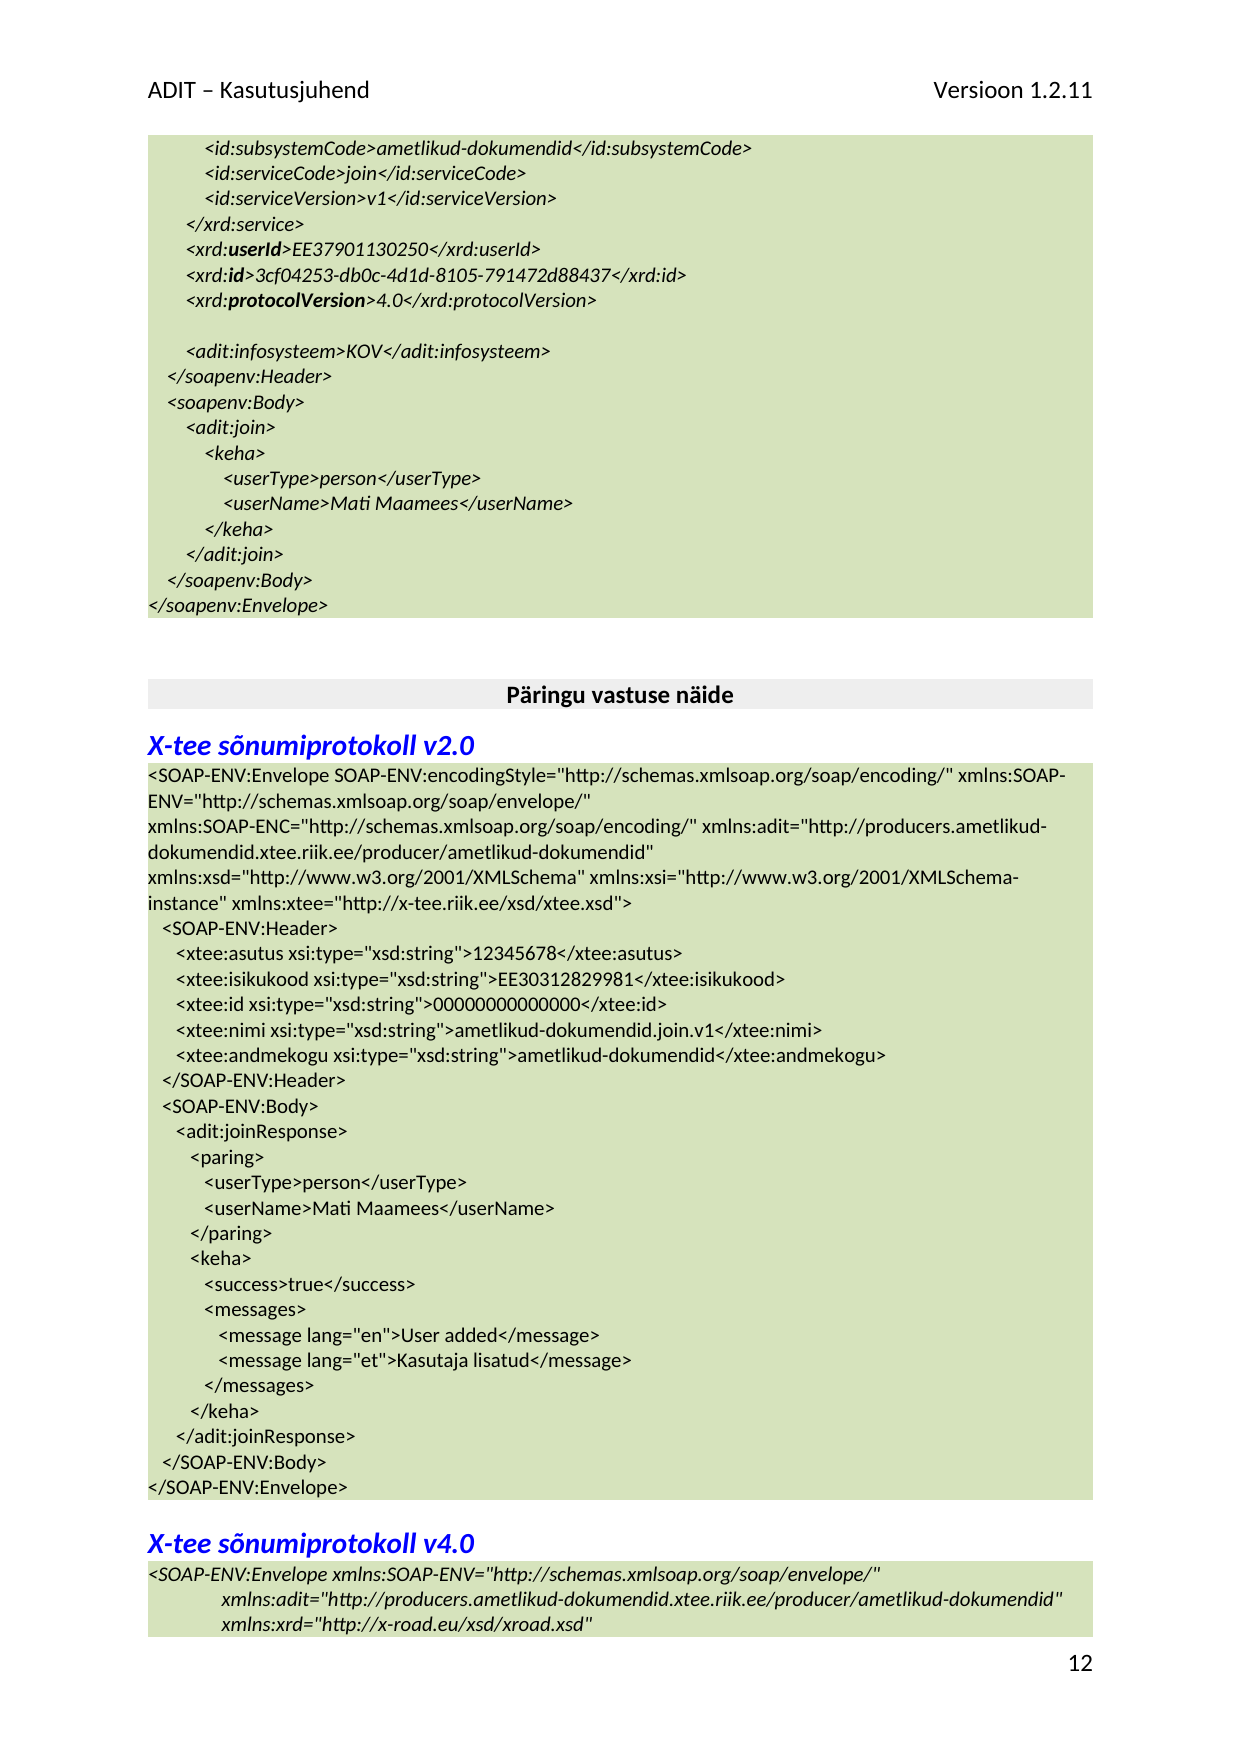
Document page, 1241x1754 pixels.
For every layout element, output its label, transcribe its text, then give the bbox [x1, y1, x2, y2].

text <xrd:userId>EE37901130250</xrd:userId> [148, 236, 1093, 262]
text <message lang="et">Kasutaja lisatud</message> [148, 1347, 1093, 1373]
text X-tee sõnumiprotokoll v4.0 [148, 1525, 1093, 1561]
text </soapenv:Envelope> [148, 592, 1093, 618]
text <xrd:id>3cf04253-db0c-4d1d-8105-791472d88437</xrd:id> [148, 262, 1093, 287]
text </keha> [148, 1398, 1093, 1423]
text <message lang="en">User added</message> [148, 1322, 1093, 1347]
text <id:subsystemCode>ametlikud-dokumendid</id:subsystemCode> [148, 135, 1093, 160]
text <SOAP-ENV:Body> [148, 1093, 1093, 1118]
text </adit:join> [148, 541, 1093, 567]
text </SOAP-ENV:Envelope> [148, 1474, 1093, 1500]
text <xtee:andmekogu xsi:type="xsd:string">ametlikud-dokumendid</xtee:andmekogu> [148, 1042, 1093, 1068]
text Päringu vastuse näide [148, 679, 1093, 709]
text <messages> [148, 1296, 1093, 1322]
text xmlns:xrd="http://x-road.eu/xsd/xroad.xsd" [148, 1612, 1093, 1637]
text <adit:join> [148, 414, 1093, 440]
text </keha> [148, 516, 1093, 541]
text <userName>Mati Maamees</userName> [148, 1195, 1093, 1220]
text <adit:joinResponse> [148, 1118, 1093, 1144]
text <xtee:asutus xsi:type="xsd:string">12345678</xtee:asutus> [148, 941, 1093, 966]
text </SOAP-ENV:Body> [148, 1449, 1093, 1474]
text <SOAP-ENV:Header> [148, 915, 1093, 941]
text <soapenv:Body> [148, 389, 1093, 414]
text </soapenv:Header> [148, 363, 1093, 389]
text </adit:joinResponse> [148, 1423, 1093, 1449]
text </paring> [148, 1220, 1093, 1246]
text <paring> [148, 1144, 1093, 1169]
text <id:serviceVersion>v1</id:serviceVersion> [148, 186, 1093, 211]
text X-tee sõnumiprotokoll v2.0 [148, 727, 1093, 763]
text <xtee:nimi xsi:type="xsd:string">ametlikud-dokumendid.join.v1</xtee:nimi> [148, 1017, 1093, 1042]
text <userType>person</userType> [148, 1169, 1093, 1195]
text <success>true</success> [148, 1271, 1093, 1296]
text </messages> [148, 1373, 1093, 1398]
text <SOAP-ENV:Envelope xmlns:SOAP-ENV="http://schemas.xmlsoap.org/soap/envelope/" [148, 1561, 1093, 1586]
text <xrd:protocolVersion>4.0</xrd:protocolVersion> [148, 287, 1093, 313]
text <xtee:id xsi:type="xsd:string">00000000000000</xtee:id> [148, 991, 1093, 1017]
text <keha> [148, 1246, 1093, 1271]
text xmlns:adit="http://producers.ametlikud-dokumendid.xtee.riik.ee/producer/ametlikud-dokumendid" [148, 1586, 1093, 1612]
text </xrd:service> [148, 211, 1093, 236]
text <SOAP-ENV:Envelope SOAP-ENV:encodingStyle="http://schemas.xmlsoap.org/soap/encoding/" xmlns:SOAP-ENV="http://schemas.xmlsoap.org/soap/envelope/" xmlns:SOAP-ENC="http://schemas.xmlsoap.org/soap/encoding/" xmlns:adit="http://producers.ametlikud-dokumendid.xtee.riik.ee/producer/ametlikud-dokumendid" xmlns:xsd="http://www.w3.org/2001/XMLSchema" xmlns:xsi="http://www.w3.org/2001/XMLSchema-instance" xmlns:xtee="http://x-tee.riik.ee/xsd/xtee.xsd"> [148, 763, 1093, 915]
text <userName>Mati Maamees</userName> [148, 491, 1093, 516]
text <adit:infosysteem>KOV</adit:infosysteem> [148, 338, 1093, 363]
text <xtee:isikukood xsi:type="xsd:string">EE30312829981</xtee:isikukood> [148, 966, 1093, 991]
text </soapenv:Body> [148, 567, 1093, 592]
text <id:serviceCode>join</id:serviceCode> [148, 160, 1093, 186]
text <keha> <userType>person</userType> [148, 440, 1093, 491]
text </SOAP-ENV:Header> [148, 1068, 1093, 1093]
